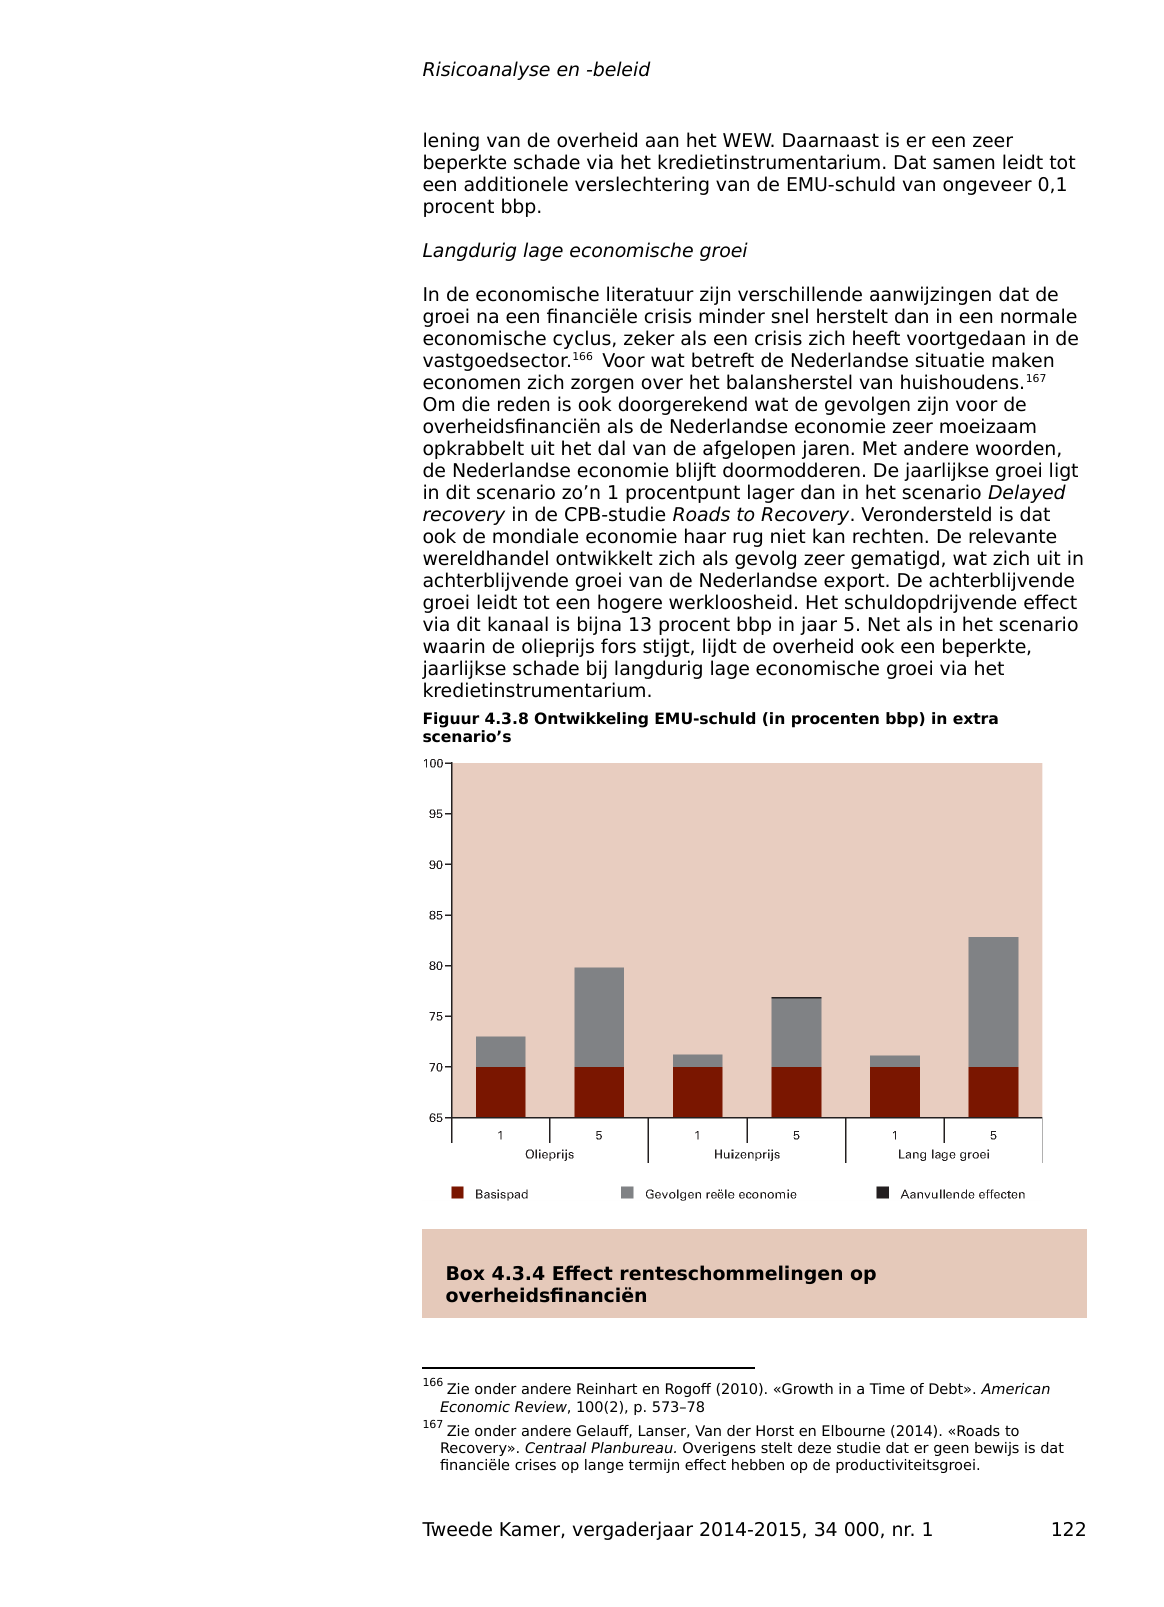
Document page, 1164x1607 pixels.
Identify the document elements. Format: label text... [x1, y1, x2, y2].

text Zie onder andere Reinhart en Rogoff (2010). «Growth in a Time of Debt». American Economic Review, 100(2), p. 573–78 [422, 1377, 1087, 1416]
text In de economische literatuur zijn verschillende aanwijzingen dat de groei na een financiële crisis minder snel herstelt dan in een normale economische cyclus, zeker als een crisis zich heeft voortgedaan in de vastgoedsector. Voor wat betreft de Nederlandse situatie maken economen zich zorgen over het balansherstel van huishoudens. Om die reden is ook doorgerekend wat de gevolgen zijn voor de overheidsfinanciën als de Nederlandse economie zeer moeizaam opkrabbelt uit het dal van de afgelopen jaren. Met andere woorden, de Nederlandse economie blijft doormodderen. De jaarlijkse groei ligt in dit scenario zo’n 1 procentpunt lager dan in het scenario Delayed recovery in de CPB-studie Roads to Recovery. Verondersteld is dat ook de mondiale economie haar rug niet kan rechten. De relevante wereldhandel ontwikkelt zich als gevolg zeer gematigd, wat zich uit in achterblijvende groei van de Nederlandse export. De achterblijvende groei leidt tot een hogere werkloosheid. Het schuldopdrijvende effect via dit kanaal is bijna 13 procent bbp in jaar 5. Net als in het scenario waarin de olieprijs fors stijgt, lijdt de overheid ook een beperkte, jaarlijkse schade bij langdurig lage economische groei via het kredietinstrumentarium. [422, 284, 1087, 702]
text lening van de overheid aan het WEW. Daarnaast is er een zeer beperkte schade via het kredietinstrumentarium. Dat samen leidt tot een additionele verslechtering van de EMU-schuld van ongeveer 0,1 procent bbp. [422, 130, 1087, 218]
text Figuur 4.3.8 Ontwikkeling EMU-schuld (in procenten bbp) in extra scenario’s [422, 710, 1042, 746]
subtitle Langdurig lage economische groei [422, 240, 1087, 262]
text Zie onder andere Gelauff, Lanser, Van der Horst en Elbourne (2014). «Roads to Recovery». Centraal Planbureau. Overigens stelt deze studie dat er geen bewijs is dat financiële crises op lange termijn effect hebben op de productiviteitsgroei. [422, 1418, 1087, 1474]
picture [422, 757, 1043, 1201]
table_header Box 4.3.4 Effect renteschommelingen op overheidsfinanciën [422, 1229, 1087, 1318]
